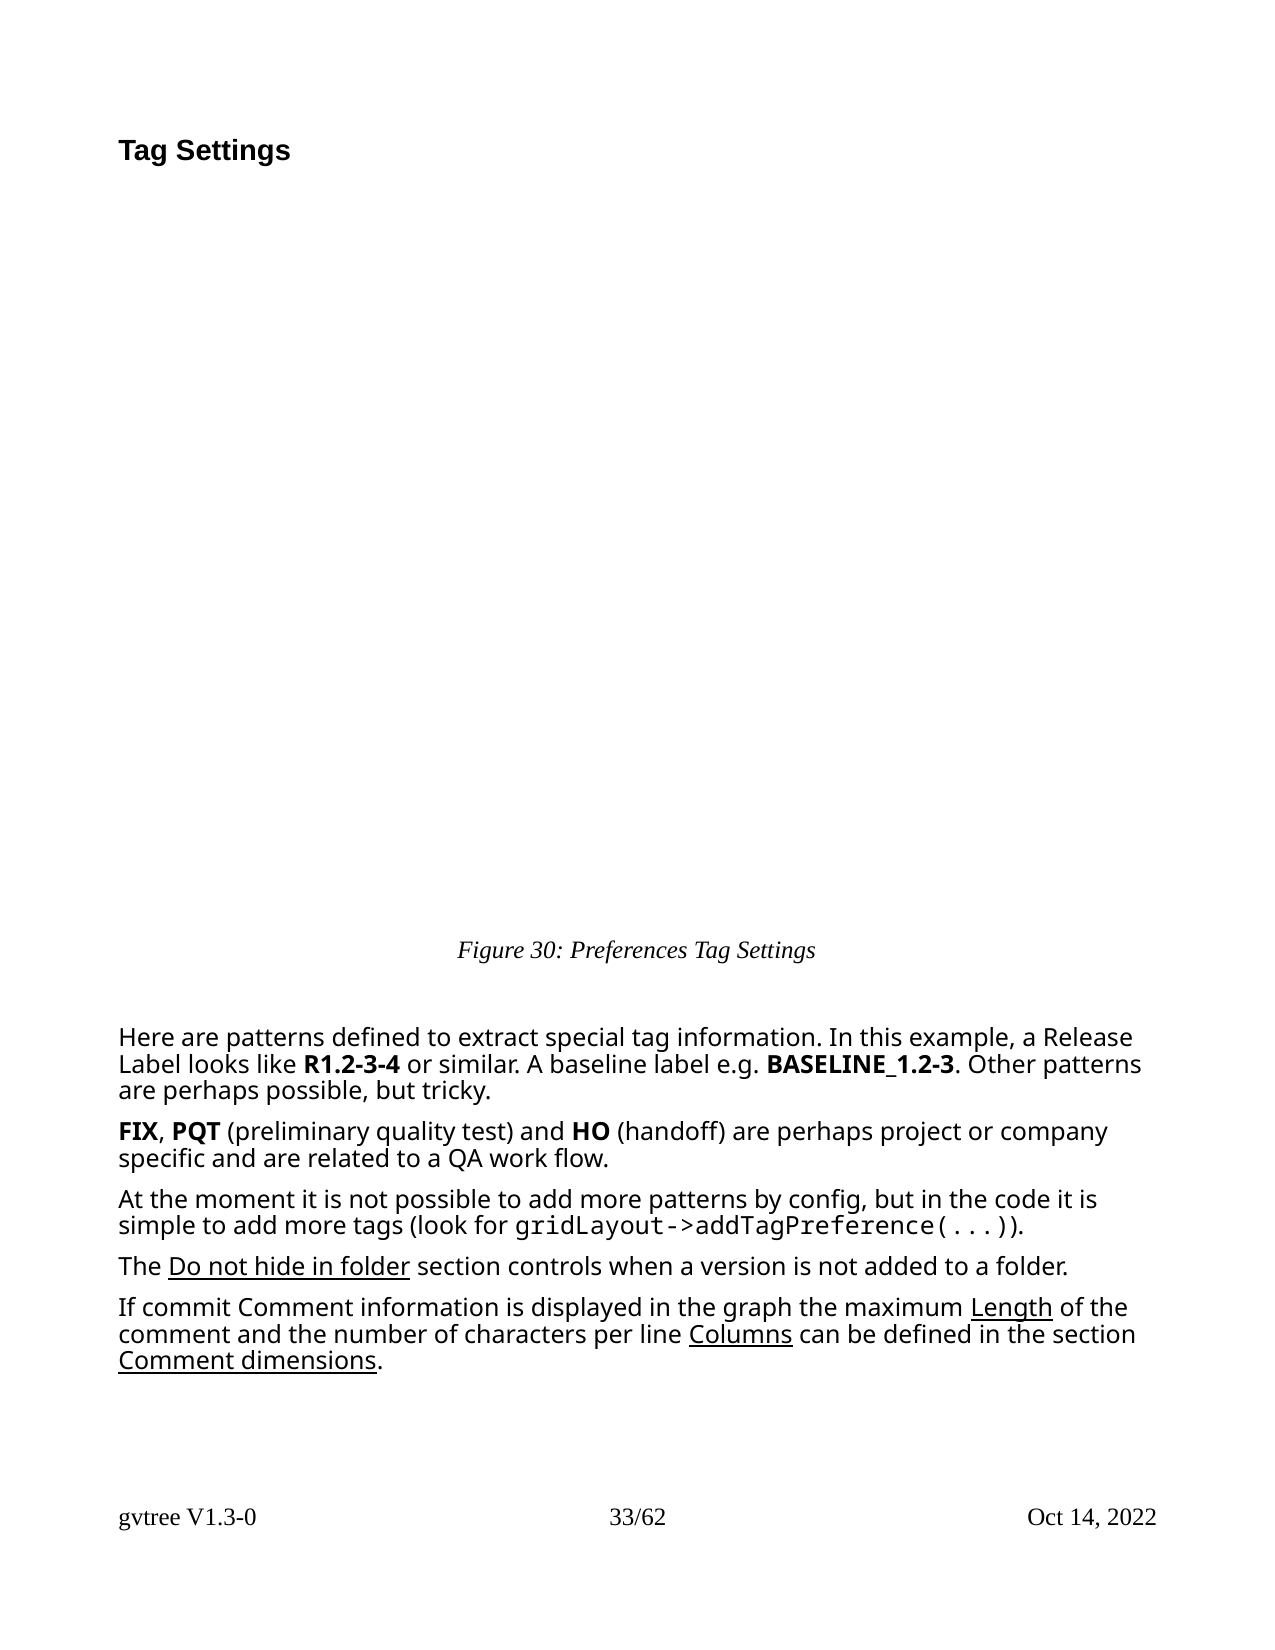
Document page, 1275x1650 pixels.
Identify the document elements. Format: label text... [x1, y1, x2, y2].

text At the moment it is not possible to add more patterns by config, but in the code it is simple to add more tags (look for gridLayout->addTagPreference(...)). [118, 1187, 1157, 1240]
text FIX, PQT (preliminary quality test) and HO (handoff) are perhaps project or company specific and are related to a QA work flow. [118, 1119, 1157, 1172]
text The Do not hide in folder section controls when a version is not added to a folder. [118, 1254, 1157, 1281]
text Here are patterns defined to extract special tag information. In this example, a Release Label looks like R1.2-3-4 or similar. A baseline label e.g. BASELINE_1.2-3. Other patterns are perhaps possible, but tricky. [118, 1026, 1157, 1105]
text Figure 30: Preferences Tag Settings [118, 191, 1157, 963]
text If commit Comment information is displayed in the graph the maximum Length of the comment and the number of characters per line Columns can be defined in the section Comment dimensions. [118, 1296, 1157, 1375]
subtitle Tag Settings [118, 133, 1157, 166]
